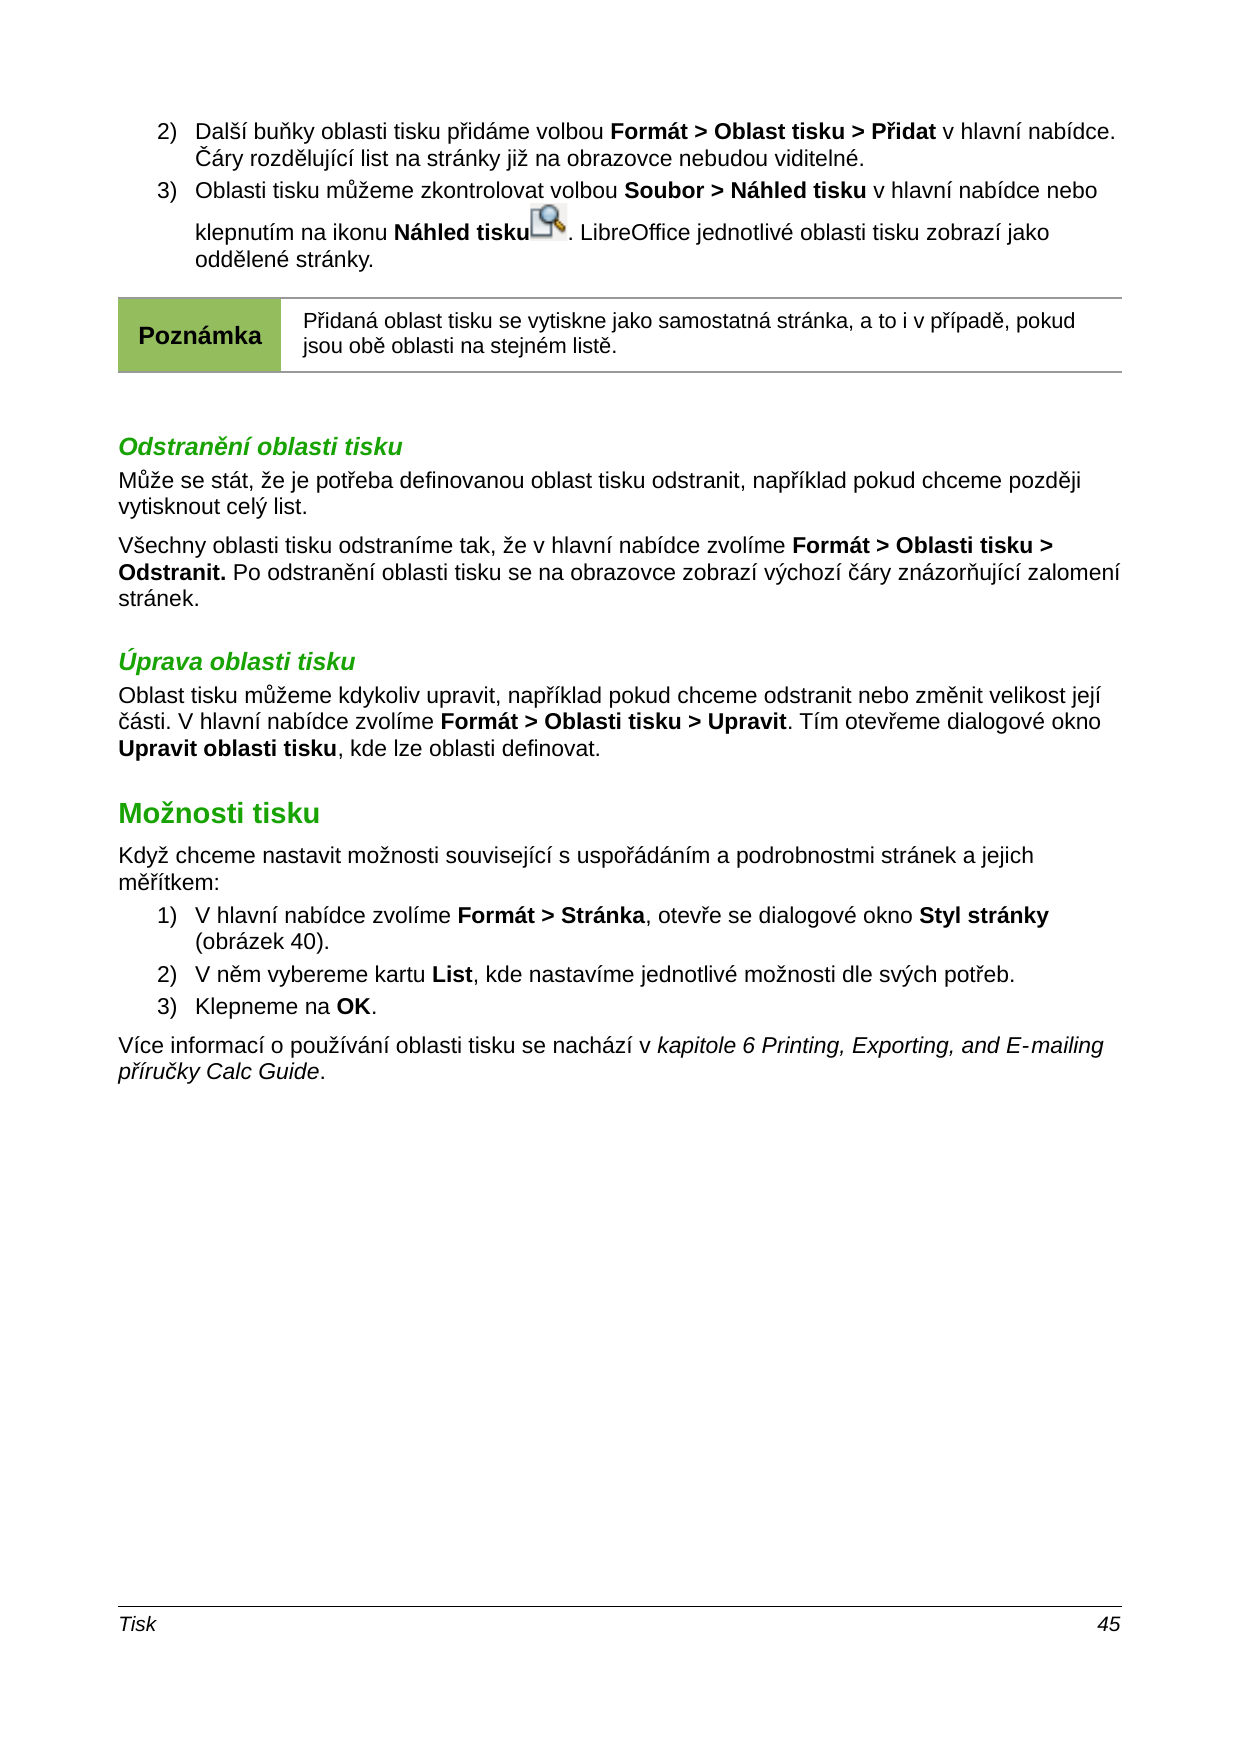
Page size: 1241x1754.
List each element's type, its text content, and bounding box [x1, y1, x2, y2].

picture [530, 203, 568, 241]
list Oblasti tisku můžeme zkontrolovat volbou Soubor > Náhled tisku v hlavní nabídce nebo klepnutím na ikonu Náhled tisku. LibreOffice jednotlivé oblasti tisku zobrazí jako oddělené stránky. [177, 177, 1122, 272]
text Všechny oblasti tisku odstraníme tak, že v hlavní nabídce zvolíme Formát > Oblasti tisku > Odstranit. Po odstranění oblasti tisku se na obrazovce zobrazí výchozí čáry znázorňující zalomení stránek. [118, 532, 1122, 611]
text Oblast tisku můžeme kdykoliv upravit, například pokud chceme odstranit nebo změnit velikost její části. V hlavní nabídce zvolíme Formát > Oblasti tisku > Upravit. Tím otevřeme dialogové okno Upravit oblasti tisku, kde lze oblasti definovat. [118, 682, 1122, 761]
list V něm vybereme kartu List, kde nastavíme jednotlivé možnosti dle svých potřeb. [177, 961, 1122, 987]
list Klepneme na OK. [177, 993, 1122, 1019]
subtitle Možnosti tisku [118, 796, 1122, 830]
table_header Poznámka [118, 299, 281, 371]
subtitle Úprava oblasti tisku [118, 647, 1122, 675]
subtitle Odstranění oblasti tisku [118, 432, 1122, 460]
list Další buňky oblasti tisku přidáme volbou Formát > Oblast tisku > Přidat v hlavní nabídce. Čáry rozdělující list na stránky již na obrazovce nebudou viditelné. [177, 118, 1122, 171]
list Když chceme nastavit možnosti související s uspořádáním a podrobnostmi stránek a jejich měřítkem: [118, 842, 1122, 895]
text Více informací o používání oblasti tisku se nachází v kapitole 6 Printing, Exporting, and E‑mailing příručky Calc Guide. [118, 1032, 1122, 1085]
table_header Přidaná oblast tisku se vytiskne jako samostatná stránka, a to i v případě, pokud jsou obě oblasti na stejném listě. [281, 299, 1122, 371]
text Může se stát, že je potřeba definovanou oblast tisku odstranit, například pokud chceme později vytisknout celý list. [118, 467, 1122, 519]
list V hlavní nabídce zvolíme Formát > Stránka, otevře se dialogové okno Styl stránky (obrázek 40). [177, 902, 1122, 954]
